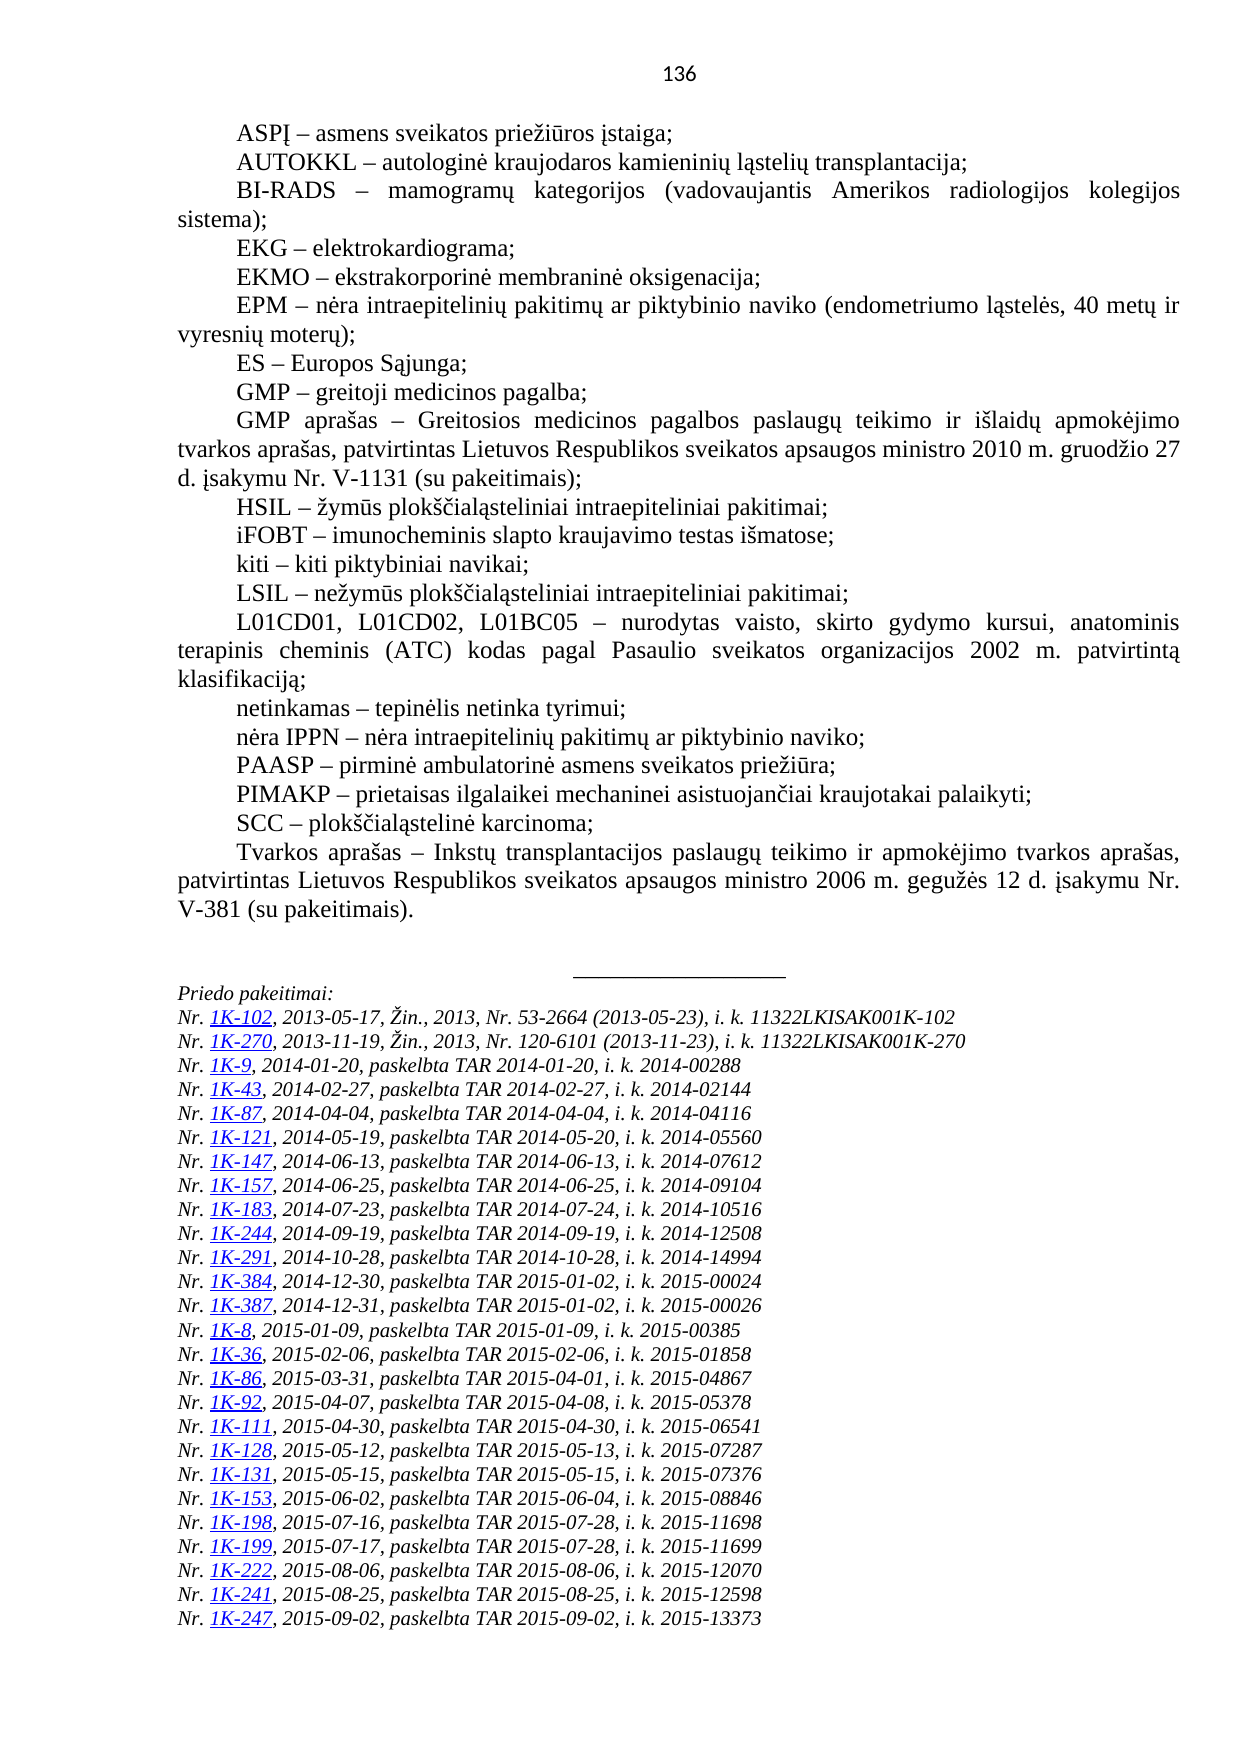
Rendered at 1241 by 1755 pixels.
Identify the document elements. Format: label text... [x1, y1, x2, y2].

text iFOBT – imunocheminis slapto kraujavimo testas išmatose; [177, 521, 1181, 549]
text ES – Europos Sąjunga; [177, 348, 1181, 377]
text Nr. 1K-241, 2015-08-25, paskelbta TAR 2015-08-25, i. k. 2015-12598 [177, 1582, 1181, 1606]
text Nr. 1K-244, 2014-09-19, paskelbta TAR 2014-09-19, i. k. 2014-12508 [177, 1221, 1181, 1245]
text LSIL – nežymūs plokščialąsteliniai intraepiteliniai pakitimai; [177, 578, 1181, 607]
text Nr. 1K-291, 2014-10-28, paskelbta TAR 2014-10-28, i. k. 2014-14994 [177, 1245, 1181, 1269]
text Nr. 1K-157, 2014-06-25, paskelbta TAR 2014-06-25, i. k. 2014-09104 [177, 1173, 1181, 1197]
text Nr. 1K-36, 2015-02-06, paskelbta TAR 2015-02-06, i. k. 2015-01858 [177, 1342, 1181, 1366]
text L01CD01, L01CD02, L01BC05 – nurodytas vaisto, skirto gydymo kursui, anatominis terapinis cheminis (ATC) kodas pagal Pasaulio sveikatos organizacijos 2002 m. patvirtintą klasifikaciją; [177, 607, 1181, 693]
text Nr. 1K-92, 2015-04-07, paskelbta TAR 2015-04-08, i. k. 2015-05378 [177, 1390, 1181, 1414]
text Nr. 1K-128, 2015-05-12, paskelbta TAR 2015-05-13, i. k. 2015-07287 [177, 1438, 1181, 1462]
text GMP – greitoji medicinos pagalba; [177, 377, 1181, 406]
text PAASP – pirminė ambulatorinė asmens sveikatos priežiūra; [177, 751, 1181, 779]
text EKMO – ekstrakorporinė membraninė oksigenacija; [177, 262, 1181, 291]
text Nr. 1K-102, 2013-05-17, Žin., 2013, Nr. 53-2664 (2013-05-23), i. k. 11322LKISAK001K-102 [177, 1005, 1181, 1029]
text Nr. 1K-384, 2014-12-30, paskelbta TAR 2015-01-02, i. k. 2015-00024 [177, 1269, 1181, 1293]
text Tvarkos aprašas – Inkstų transplantacijos paslaugų teikimo ir apmokėjimo tvarkos aprašas, patvirtintas Lietuvos Respublikos sveikatos apsaugos ministro 2006 m. gegužės 12 d. įsakymu Nr. V-381 (su pakeitimais). [177, 837, 1181, 923]
text EKG – elektrokardiograma; [177, 233, 1181, 262]
text nėra IPPN – nėra intraepitelinių pakitimų ar piktybinio naviko; [177, 722, 1181, 751]
text _________________ [177, 952, 1181, 981]
text Nr. 1K-8, 2015-01-09, paskelbta TAR 2015-01-09, i. k. 2015-00385 [177, 1317, 1181, 1342]
text Nr. 1K-131, 2015-05-15, paskelbta TAR 2015-05-15, i. k. 2015-07376 [177, 1462, 1181, 1486]
text Nr. 1K-247, 2015-09-02, paskelbta TAR 2015-09-02, i. k. 2015-13373 [177, 1606, 1181, 1630]
text Nr. 1K-121, 2014-05-19, paskelbta TAR 2014-05-20, i. k. 2014-05560 [177, 1125, 1181, 1149]
text ASPĮ – asmens sveikatos priežiūros įstaiga; [177, 118, 1181, 147]
text Nr. 1K-222, 2015-08-06, paskelbta TAR 2015-08-06, i. k. 2015-12070 [177, 1558, 1181, 1582]
text Nr. 1K-9, 2014-01-20, paskelbta TAR 2014-01-20, i. k. 2014-00288 [177, 1053, 1181, 1077]
text Nr. 1K-43, 2014-02-27, paskelbta TAR 2014-02-27, i. k. 2014-02144 [177, 1077, 1181, 1101]
text Nr. 1K-387, 2014-12-31, paskelbta TAR 2015-01-02, i. k. 2015-00026 [177, 1293, 1181, 1317]
text BI-RADS – mamogramų kategorijos (vadovaujantis Amerikos radiologijos kolegijos sistema); [177, 176, 1181, 233]
text HSIL – žymūs plokščialąsteliniai intraepiteliniai pakitimai; [177, 492, 1181, 521]
text Nr. 1K-86, 2015-03-31, paskelbta TAR 2015-04-01, i. k. 2015-04867 [177, 1366, 1181, 1390]
text Nr. 1K-111, 2015-04-30, paskelbta TAR 2015-04-30, i. k. 2015-06541 [177, 1414, 1181, 1438]
text AUTOKKL – autologinė kraujodaros kamieninių ląstelių transplantacija; [177, 147, 1181, 176]
text netinkamas – tepinėlis netinka tyrimui; [177, 693, 1181, 722]
text Nr. 1K-183, 2014-07-23, paskelbta TAR 2014-07-24, i. k. 2014-10516 [177, 1197, 1181, 1221]
text EPM – nėra intraepitelinių pakitimų ar piktybinio naviko (endometriumo ląstelės, 40 metų ir vyresnių moterų); [177, 291, 1181, 348]
text Nr. 1K-147, 2014-06-13, paskelbta TAR 2014-06-13, i. k. 2014-07612 [177, 1149, 1181, 1173]
text Priedo pakeitimai: [177, 981, 1181, 1005]
text Nr. 1K-87, 2014-04-04, paskelbta TAR 2014-04-04, i. k. 2014-04116 [177, 1101, 1181, 1125]
text Nr. 1K-270, 2013-11-19, Žin., 2013, Nr. 120-6101 (2013-11-23), i. k. 11322LKISAK001K-270 [177, 1029, 1181, 1053]
text Nr. 1K-199, 2015-07-17, paskelbta TAR 2015-07-28, i. k. 2015-11699 [177, 1534, 1181, 1558]
text GMP aprašas – Greitosios medicinos pagalbos paslaugų teikimo ir išlaidų apmokėjimo tvarkos aprašas, patvirtintas Lietuvos Respublikos sveikatos apsaugos ministro 2010 m. gruodžio 27 d. įsakymu Nr. V-1131 (su pakeitimais); [177, 406, 1181, 492]
text Nr. 1K-153, 2015-06-02, paskelbta TAR 2015-06-04, i. k. 2015-08846 [177, 1486, 1181, 1510]
text kiti – kiti piktybiniai navikai; [177, 549, 1181, 578]
text Nr. 1K-198, 2015-07-16, paskelbta TAR 2015-07-28, i. k. 2015-11698 [177, 1510, 1181, 1534]
text SCC – plokščialąstelinė karcinoma; [177, 808, 1181, 837]
text PIMAKP – prietaisas ilgalaikei mechaninei asistuojančiai kraujotakai palaikyti; [177, 779, 1181, 808]
